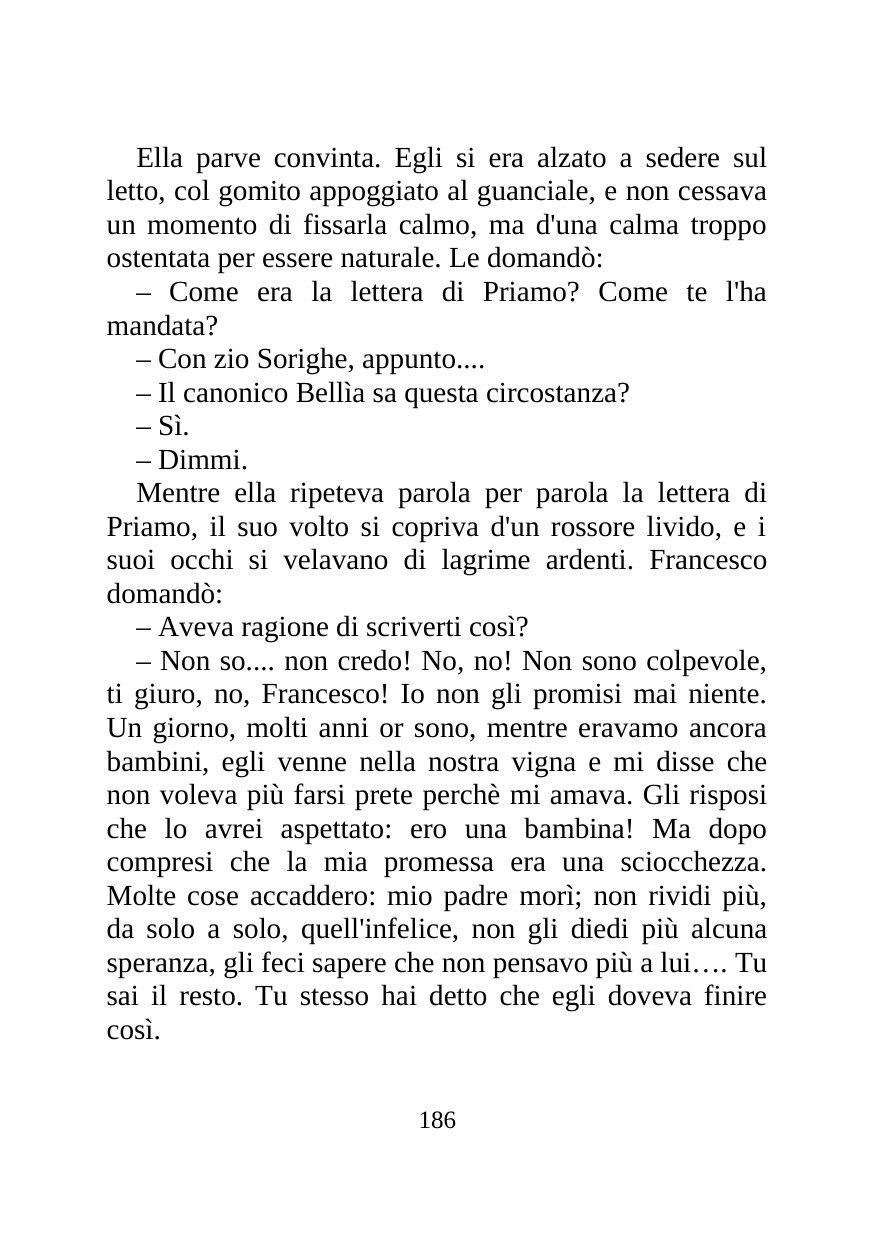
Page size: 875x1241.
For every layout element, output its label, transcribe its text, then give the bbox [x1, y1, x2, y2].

text Ella parve convinta. Egli si era alzato a sedere sul letto, col gomito appoggiato al guanciale, e non cessava un momento di fissarla calmo, ma d'una calma troppo ostentata per essere naturale. Le domandò: [106, 140, 768, 274]
text – Non so.... non credo! No, no! Non sono colpevole, ti giuro, no, Francesco! Io non gli promisi mai niente. Un giorno, molti anni or sono, mentre eravamo ancora bambini, egli venne nella nostra vigna e mi disse che non voleva più farsi prete perchè mi amava. Gli risposi che lo avrei aspettato: ero una bambina! Ma dopo compresi che la mia promessa era una sciocchezza. Molte cose accaddero: mio padre morì; non rividi più, da solo a solo, quell'infelice, non gli diedi più alcuna speranza, gli feci sapere che non pensavo più a lui…. Tu sai il resto. Tu stesso hai detto che egli doveva finire così. [106, 643, 768, 1046]
text – Aveva ragione di scriverti così? [106, 609, 768, 643]
text – Il canonico Bellìa sa questa circostanza? [106, 375, 768, 408]
text – Dimmi. [106, 442, 768, 475]
text Mentre ella ripeteva parola per parola la lettera di Priamo, il suo volto si copriva d'un rossore livido, e i suoi occhi si velavano di lagrime ardenti. Francesco domandò: [106, 475, 768, 609]
text – Sì. [106, 408, 768, 442]
text – Con zio Sorighe, appunto.... [106, 341, 768, 375]
text – Come era la lettera di Priamo? Come te l'ha mandata? [106, 274, 768, 341]
